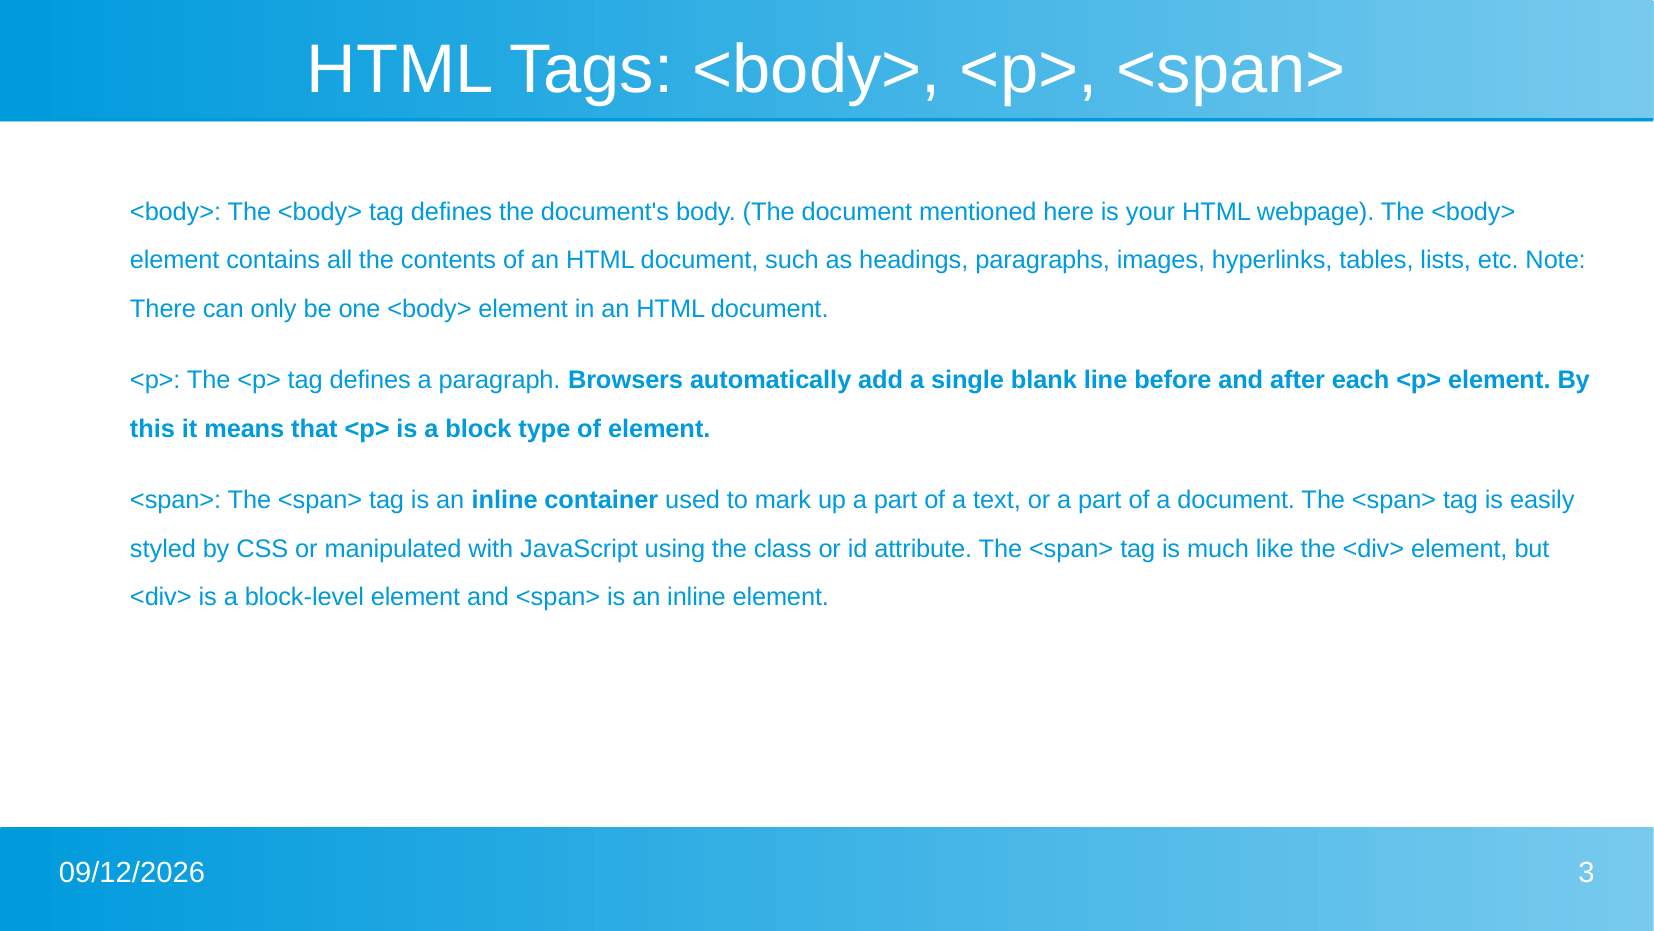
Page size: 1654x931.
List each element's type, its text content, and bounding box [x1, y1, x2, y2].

list <body>: The <body> tag defines the document's body. (The document mentioned here is your HTML webpage). The <body> element contains all the contents of an HTML document, such as headings, paragraphs, images, hyperlinks, tables, lists, etc. Note: There can only be one <body> element in an HTML document. <p>: The <p> tag defines a paragraph. Browsers automatically add a single blank line before and after each <p> element. By this it means that <p> is a block type of element. <span>: The <span> tag is an inline container used to mark up a part of a text, or a part of a document. The <span> tag is easily styled by CSS or manipulated with JavaScript using the class or id attribute. The <span> tag is much like the <div> element, but <div> is a block-level element and <span> is an inline element. [59, 177, 1595, 768]
title HTML Tags: <body>, <p>, <span> [59, 29, 1595, 108]
